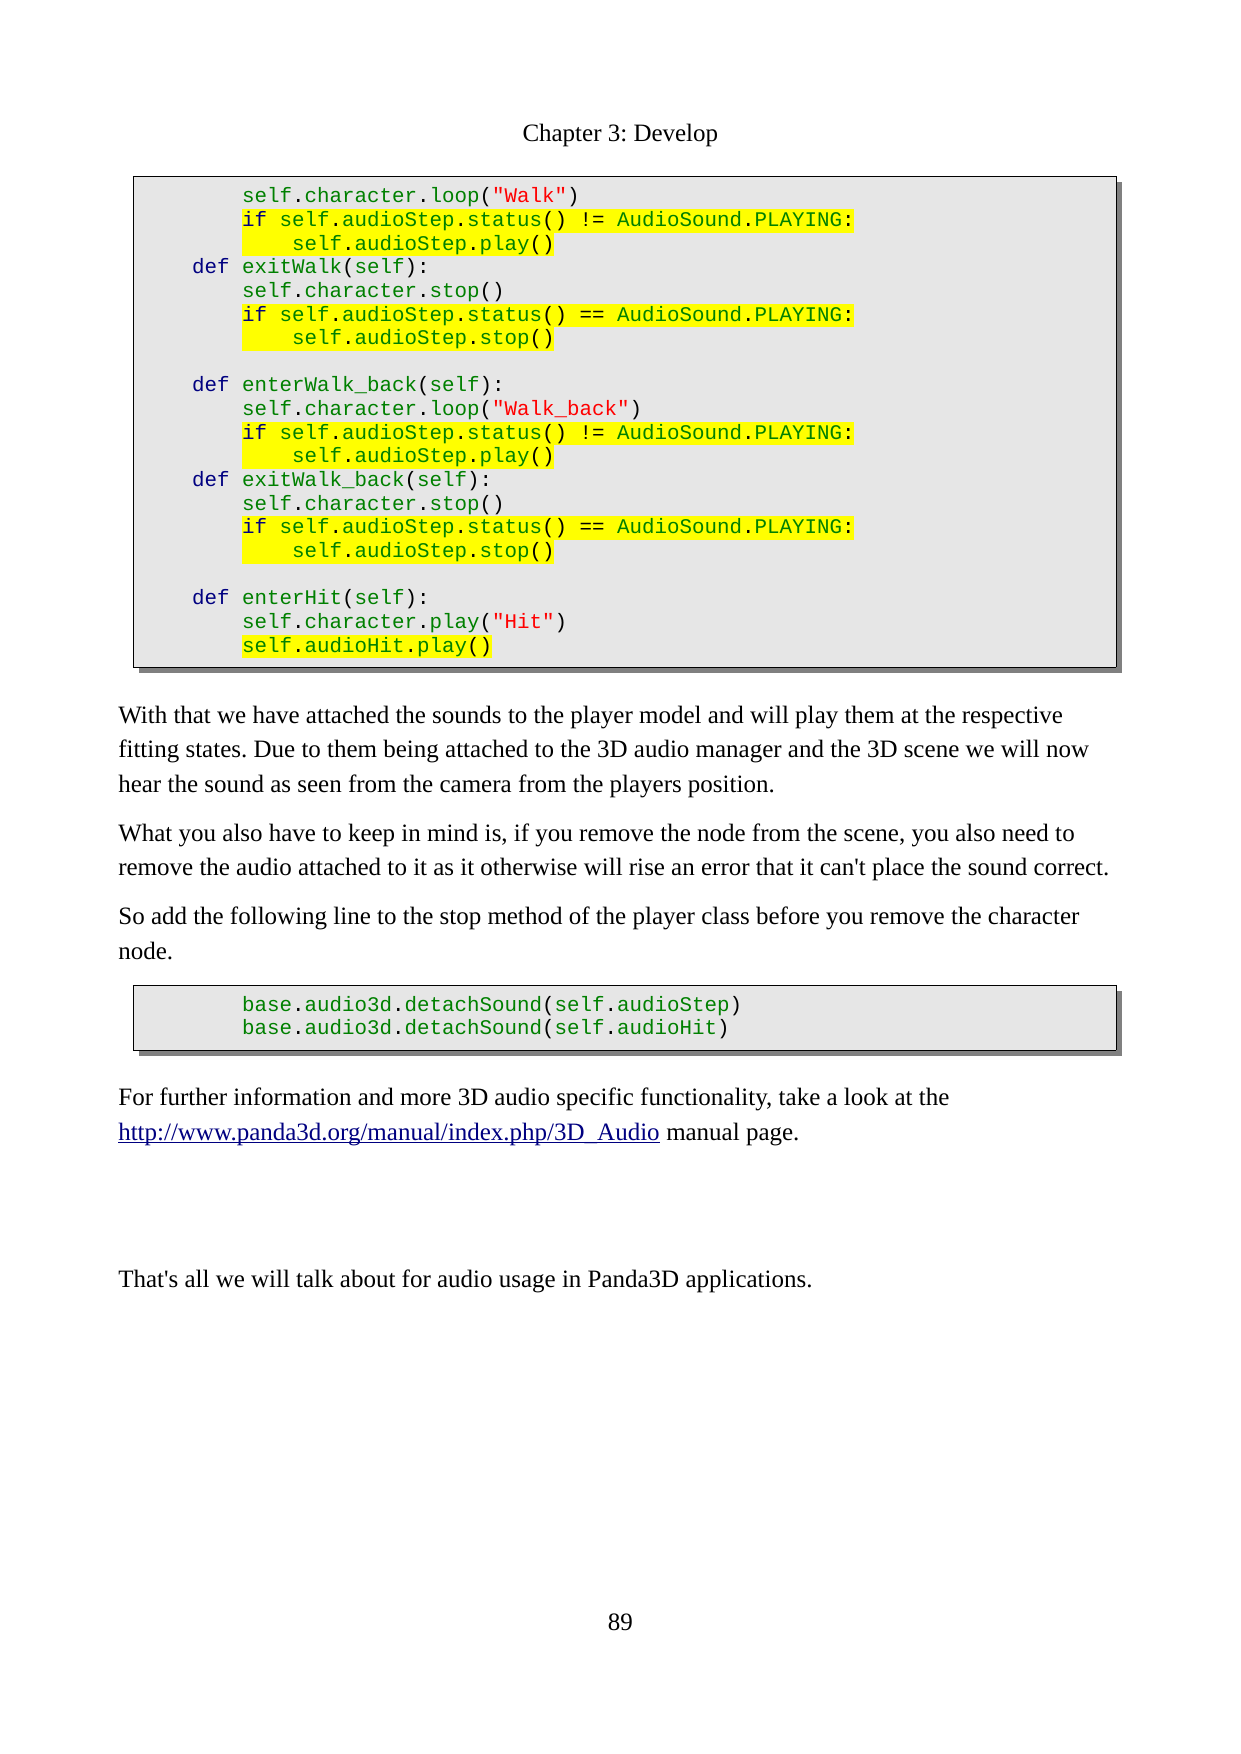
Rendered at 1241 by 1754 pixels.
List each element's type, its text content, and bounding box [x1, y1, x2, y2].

text With that we have attached the sounds to the player model and will play them at the respective fitting states. Due to them being attached to the 3D audio manager and the 3D scene we will now hear the sound as seen from the camera from the players position. [118, 700, 1122, 797]
text self.character.loop("Walk") [134, 177, 1116, 200]
text That's all we will talk about for audio usage in Panda3D applications. [118, 1264, 1122, 1293]
text base.audio3d.detachSound(self.audioHit) [134, 1008, 1116, 1050]
text self.character.stop() [134, 271, 1116, 294]
text def enterHit(self): [134, 578, 1116, 602]
text So add the following line to the stop method of the player class before you remove the character node. [118, 901, 1122, 964]
text What you also have to keep in mind is, if you remove the node from the scene, you also need to remove the audio attached to it as it otherwise will rise an error that it can't place the sound correct. [118, 818, 1122, 881]
text if self.audioStep.status() != AudioSound.PLAYING: [134, 413, 1116, 436]
text if self.audioStep.status() != AudioSound.PLAYING: [134, 200, 1116, 224]
text base.audio3d.detachSound(self.audioStep) [134, 986, 1116, 1008]
text def enterWalk_back(self): [134, 366, 1116, 389]
text if self.audioStep.status() == AudioSound.PLAYING: [134, 294, 1116, 318]
text For further information and more 3D audio specific functionality, take a look at the http://www.panda3d.org/manual/index.php/3D_Audio manual page. [118, 1082, 1122, 1146]
text if self.audioStep.status() == AudioSound.PLAYING: [134, 507, 1116, 531]
text self.character.stop() [134, 484, 1116, 507]
text self.audioHit.play() [134, 626, 1116, 667]
text self.character.loop("Walk_back") [134, 389, 1116, 413]
text def exitWalk(self): [134, 247, 1116, 271]
text def exitWalk_back(self): [134, 460, 1116, 484]
text self.audioStep.play() [134, 436, 1116, 460]
text self.audioStep.play() [134, 224, 1116, 247]
text self.character.play("Hit") [134, 602, 1116, 626]
text self.audioStep.stop() [134, 531, 1116, 555]
text self.audioStep.stop() [134, 318, 1116, 342]
